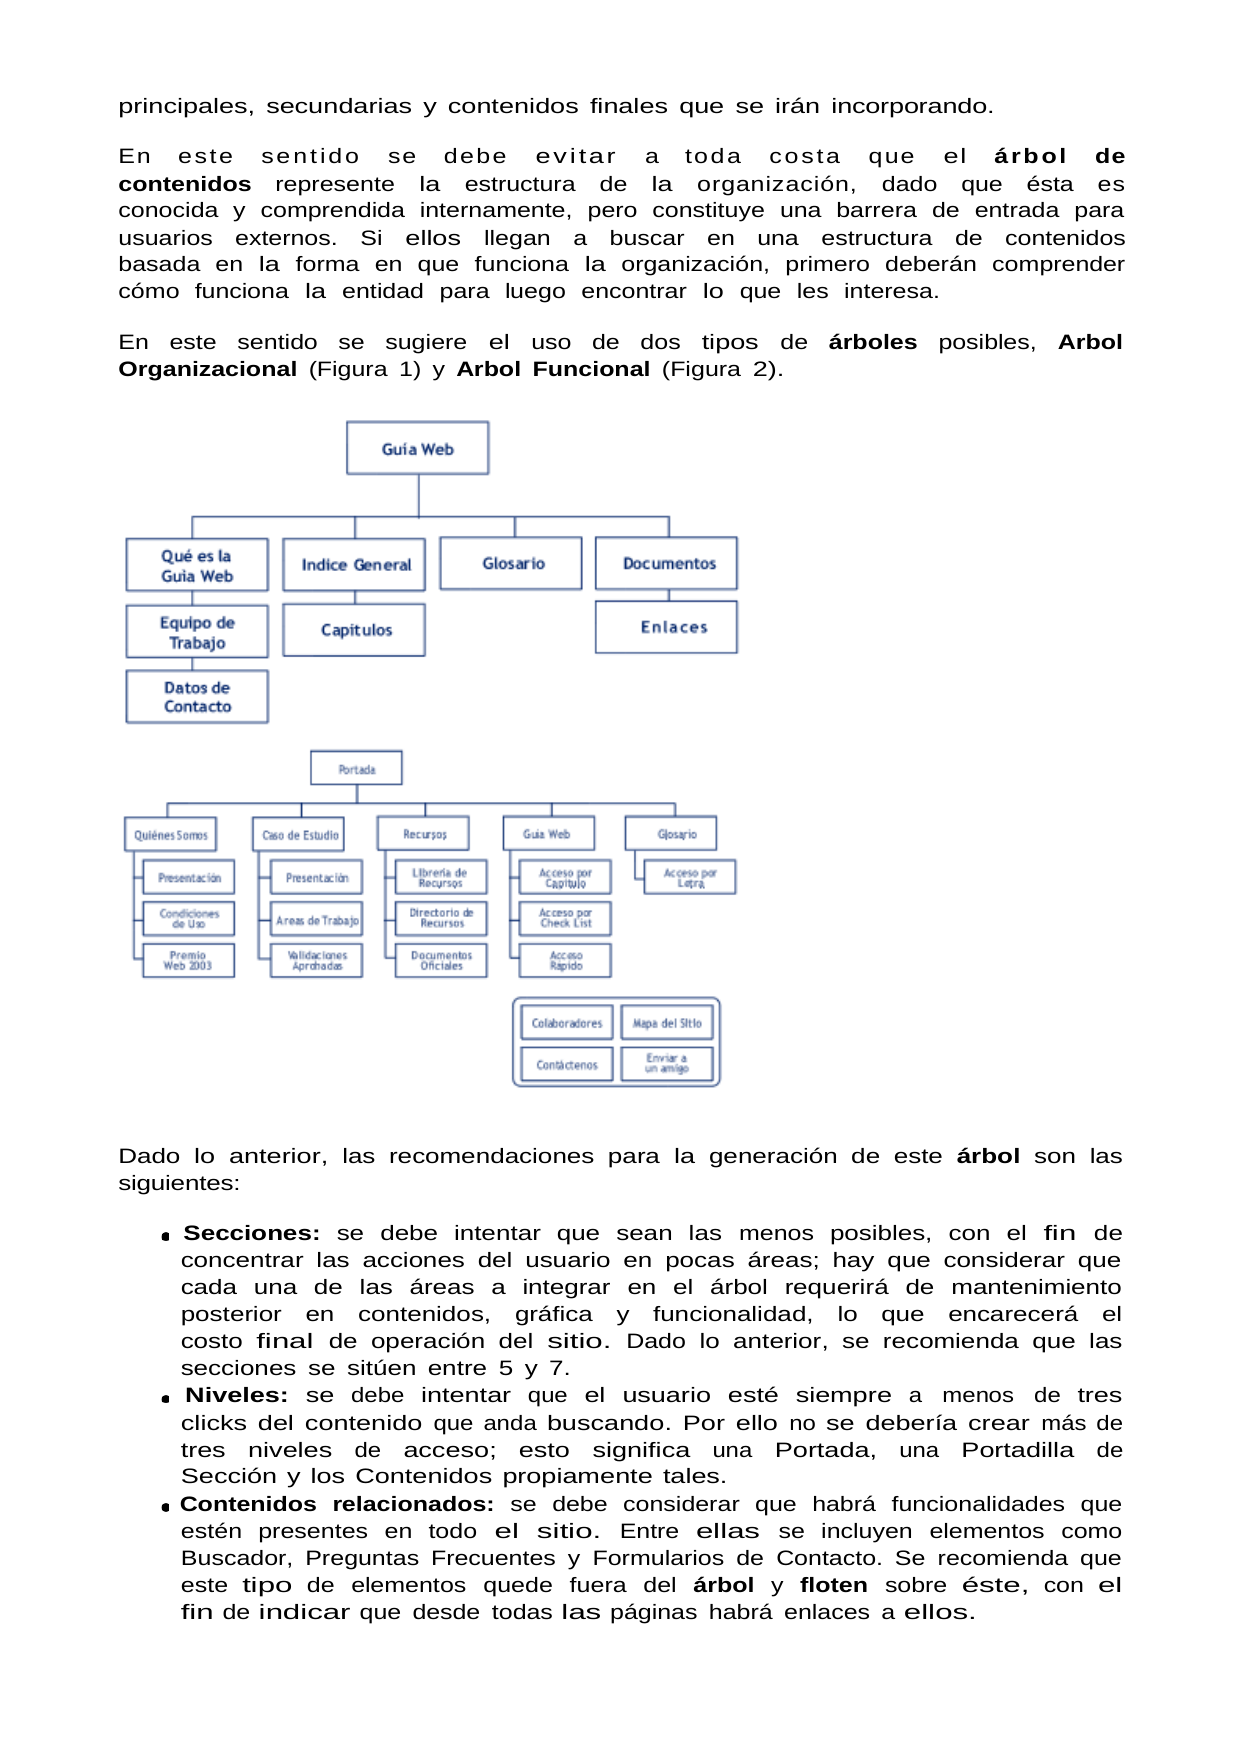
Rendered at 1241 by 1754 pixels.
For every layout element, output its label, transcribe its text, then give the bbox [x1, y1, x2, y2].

text Secciones: se debe intentar que sean las menos posibles, con el fin de concentrar las acciones del usuario en pocas áreas; hay que considerar que cada una de las áreas a integrar en el árbol requerirá de mantenimiento posterior en contenidos, gráfica y funcionalidad, lo que encarecerá el costo final de operación del sitio. Dado lo anterior, se recomienda que las secciones se sitúen entre 5 y 7. [162, 1221, 1123, 1380]
text En este sentido se sugiere el uso de dos tipos de árboles posibles, Arbol Organizacional (Figura 1) y Arbol Funcional (Figura 2). [118, 330, 1123, 381]
picture [161, 1395, 169, 1403]
text En este sentido se debe evitar a toda costa que el árbol de contenidos represente la estructura de la organización, dado que ésta es conocida y comprendida internamente, pero constituye una barrera de entrada para usuarios externos. Si ellos llegan a buscar en una estructura de contenidos basada en la forma en que funciona la organización, primero deberán comprender cómo funciona la entidad para luego encontrar lo que les interesa. [118, 144, 1126, 303]
text principales, secundarias y contenidos finales que se irán incorporando. [118, 94, 1138, 118]
text Contenidos relacionados: se debe considerar que habrá funcionalidades que estén presentes en todo el sitio. Entre ellas se incluyen elementos como Buscador, Preguntas Frecuentes y Formularios de Contacto. Se recomienda que este tipo de elementos quede fuera del árbol y floten sobre éste, con el fin de indicar que desde todas las páginas habrá enlaces a ellos. [162, 1492, 1123, 1623]
text Niveles: se debe intentar que el usuario esté siempre a menos de tres clicks del contenido que anda buscando. Por ello no se debería crear más de tres niveles de acceso; esto significa una Portada, una Portadilla de Sección y los Contenidos propiamente tales. [162, 1383, 1123, 1488]
text Dado lo anterior, las recomendaciones para la generación de este árbol son las siguientes: [118, 1144, 1123, 1195]
picture [161, 1232, 169, 1241]
picture [118, 405, 744, 1097]
picture [161, 1503, 169, 1512]
